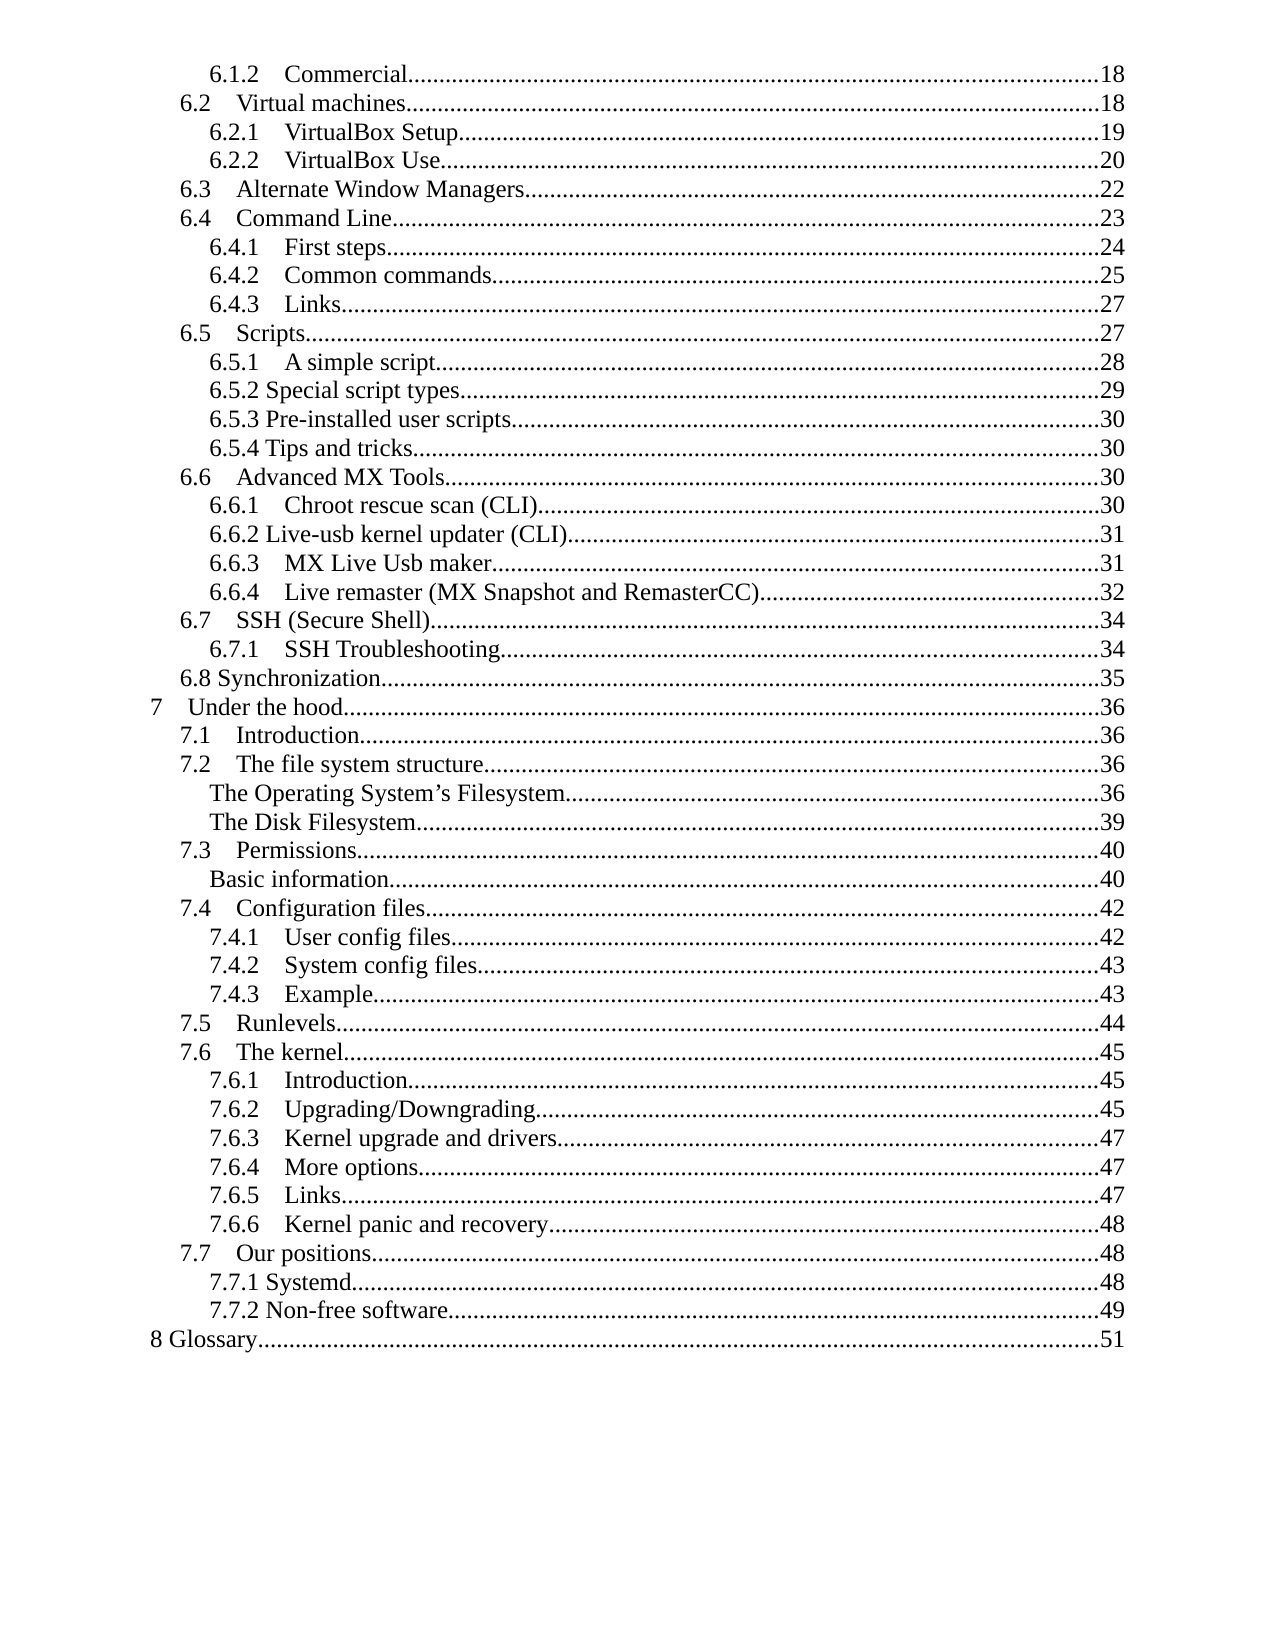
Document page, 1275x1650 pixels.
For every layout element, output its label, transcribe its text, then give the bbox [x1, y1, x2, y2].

text The Operating System’s Filesystem 36 [209, 778, 1125, 807]
text 6.4.1 First steps 24 [209, 232, 1125, 260]
text 7.4.2 System config files 43 [209, 950, 1125, 979]
text 6.2.2 VirtualBox Use 20 [209, 145, 1125, 174]
text 7.6.2 Upgrading/Downgrading 45 [209, 1094, 1125, 1123]
text 7.4.1 User config files 42 [209, 922, 1125, 950]
text 6.4.2 Common commands 25 [209, 260, 1125, 289]
text 7.6.5 Links 47 [209, 1180, 1125, 1209]
text 7.6.3 Kernel upgrade and drivers 47 [209, 1123, 1125, 1152]
text 6.5.4 Tips and tricks 30 [209, 433, 1125, 462]
text 6.5.1 A simple script 28 [209, 347, 1125, 375]
text 6.6.3 MX Live Usb maker 31 [209, 548, 1125, 577]
text Basic information 40 [209, 864, 1125, 893]
text 6.7.1 SSH Troubleshooting 34 [209, 634, 1125, 663]
text 6.2.1 VirtualBox Setup 19 [209, 117, 1125, 145]
text 6.1.2 Commercial 18 [209, 59, 1125, 88]
text 7.6.1 Introduction 45 [209, 1065, 1125, 1094]
text 6.5.3 Pre-installed user scripts 30 [209, 404, 1125, 433]
text The Disk Filesystem 39 [209, 807, 1125, 835]
text 7.7.1 Systemd 48 [209, 1267, 1125, 1295]
text 7.6.6 Kernel panic and recovery 48 [209, 1209, 1125, 1238]
text 7.7.2 Non-free software 49 [209, 1295, 1125, 1324]
text 6.4.3 Links 27 [209, 289, 1125, 318]
text 6.5.2 Special script types 29 [209, 375, 1125, 404]
text 6.6.4 Live remaster (MX Snapshot and RemasterCC) 32 [209, 577, 1125, 605]
text 7.6.4 More options 47 [209, 1152, 1125, 1180]
text 6.6.1 Chroot rescue scan (CLI) 30 [209, 490, 1125, 519]
text 6.6.2 Live-usb kernel updater (CLI) 31 [209, 519, 1125, 548]
text 7.4.3 Example 43 [209, 979, 1125, 1008]
